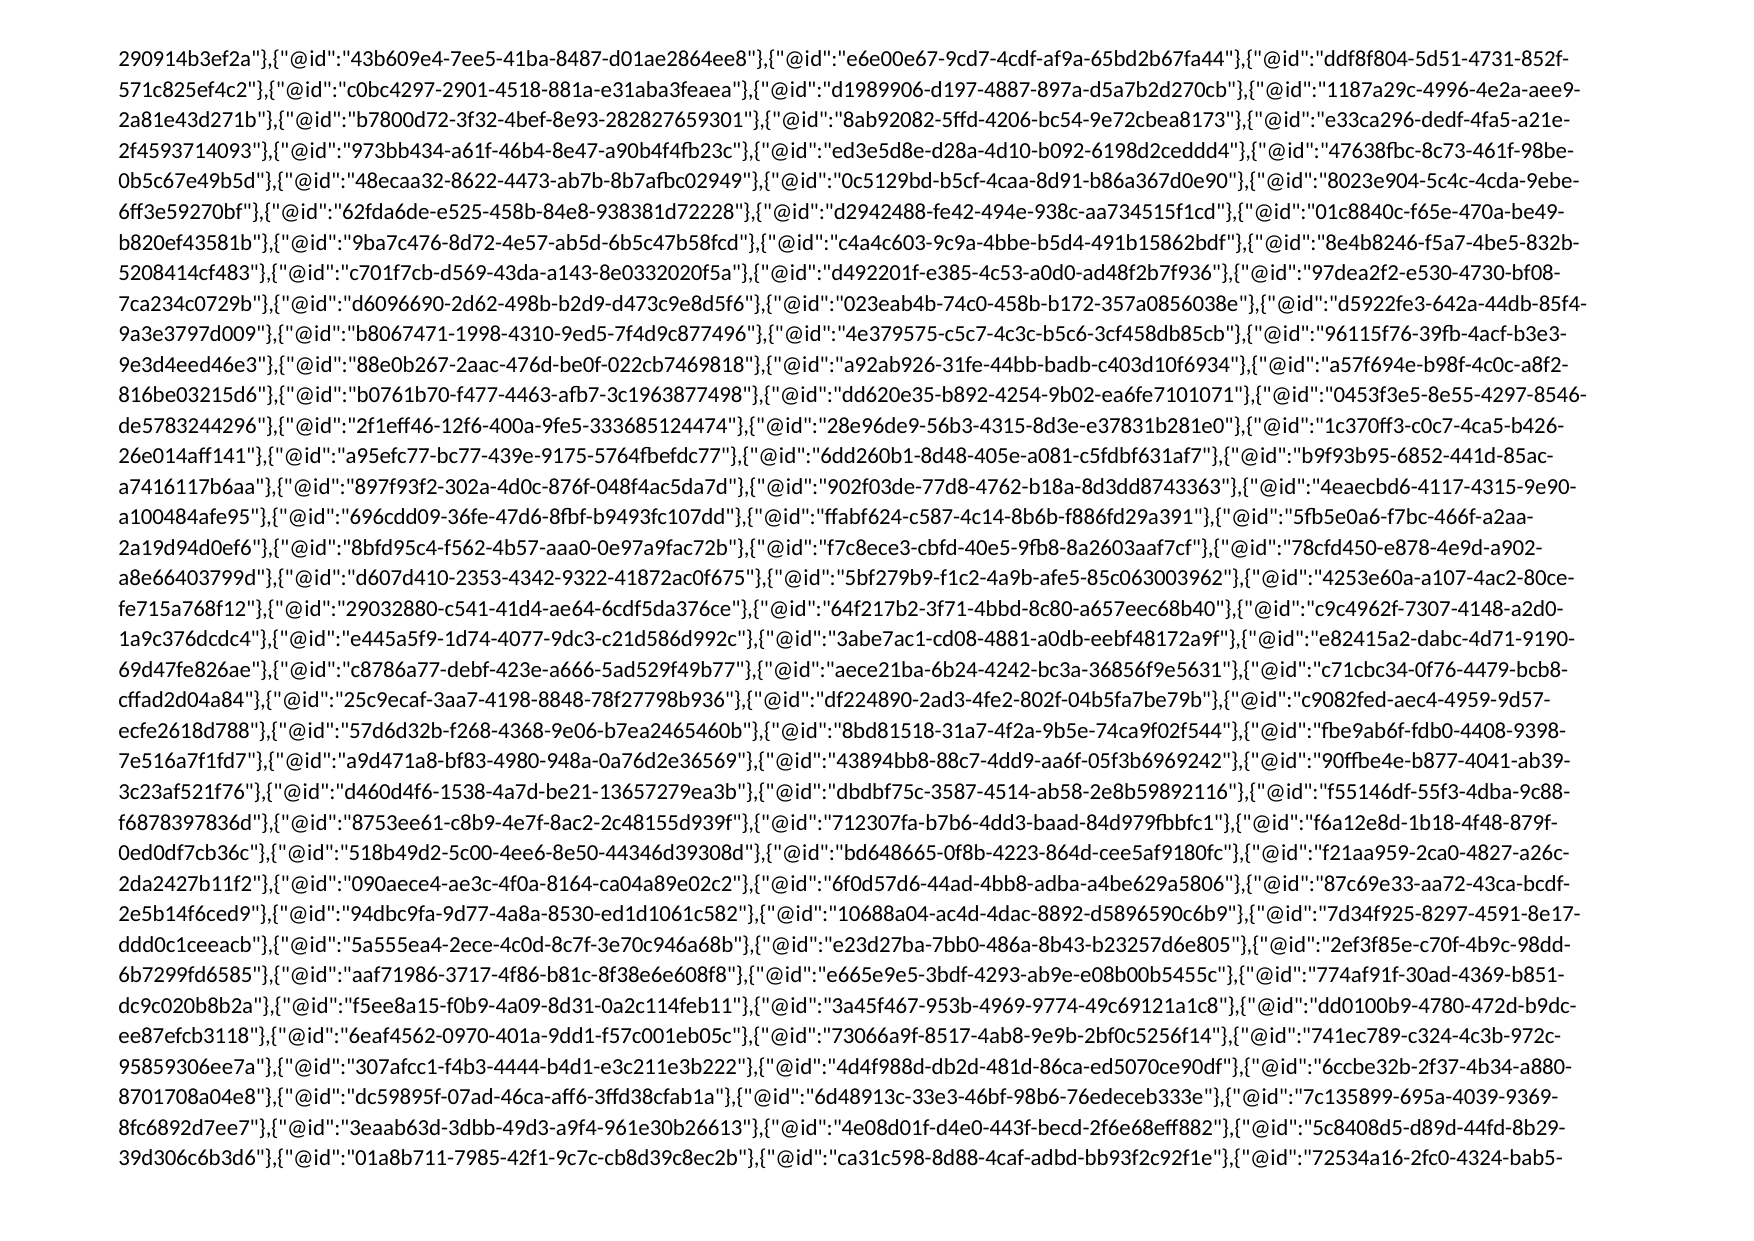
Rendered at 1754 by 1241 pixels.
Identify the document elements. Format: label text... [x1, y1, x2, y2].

text 290914b3ef2a"},{"@id":"43b609e4-7ee5-41ba-8487-d01ae2864ee8"},{"@id":"e6e00e67-9cd7-4cdf-af9a-65bd2b67fa44"},{"@id":"ddf8f804-5d51-4731-852f-571c825ef4c2"},{"@id":"c0bc4297-2901-4518-881a-e31aba3feaea"},{"@id":"d1989906-d197-4887-897a-d5a7b2d270cb"},{"@id":"1187a29c-4996-4e2a-aee9-2a81e43d271b"},{"@id":"b7800d72-3f32-4bef-8e93-282827659301"},{"@id":"8ab92082-5ffd-4206-bc54-9e72cbea8173"},{"@id":"e33ca296-dedf-4fa5-a21e-2f4593714093"},{"@id":"973bb434-a61f-46b4-8e47-a90b4f4fb23c"},{"@id":"ed3e5d8e-d28a-4d10-b092-6198d2ceddd4"},{"@id":"47638fbc-8c73-461f-98be-0b5c67e49b5d"},{"@id":"48ecaa32-8622-4473-ab7b-8b7afbc02949"},{"@id":"0c5129bd-b5cf-4caa-8d91-b86a367d0e90"},{"@id":"8023e904-5c4c-4cda-9ebe-6ff3e59270bf"},{"@id":"62fda6de-e525-458b-84e8-938381d72228"},{"@id":"d2942488-fe42-494e-938c-aa734515f1cd"},{"@id":"01c8840c-f65e-470a-be49-b820ef43581b"},{"@id":"9ba7c476-8d72-4e57-ab5d-6b5c47b58fcd"},{"@id":"c4a4c603-9c9a-4bbe-b5d4-491b15862bdf"},{"@id":"8e4b8246-f5a7-4be5-832b-5208414cf483"},{"@id":"c701f7cb-d569-43da-a143-8e0332020f5a"},{"@id":"d492201f-e385-4c53-a0d0-ad48f2b7f936"},{"@id":"97dea2f2-e530-4730-bf08-7ca234c0729b"},{"@id":"d6096690-2d62-498b-b2d9-d473c9e8d5f6"},{"@id":"023eab4b-74c0-458b-b172-357a0856038e"},{"@id":"d5922fe3-642a-44db-85f4-9a3e3797d009"},{"@id":"b8067471-1998-4310-9ed5-7f4d9c877496"},{"@id":"4e379575-c5c7-4c3c-b5c6-3cf458db85cb"},{"@id":"96115f76-39fb-4acf-b3e3-9e3d4eed46e3"},{"@id":"88e0b267-2aac-476d-be0f-022cb7469818"},{"@id":"a92ab926-31fe-44bb-badb-c403d10f6934"},{"@id":"a57f694e-b98f-4c0c-a8f2-816be03215d6"},{"@id":"b0761b70-f477-4463-afb7-3c1963877498"},{"@id":"dd620e35-b892-4254-9b02-ea6fe7101071"},{"@id":"0453f3e5-8e55-4297-8546-de5783244296"},{"@id":"2f1eff46-12f6-400a-9fe5-333685124474"},{"@id":"28e96de9-56b3-4315-8d3e-e37831b281e0"},{"@id":"1c370ff3-c0c7-4ca5-b426-26e014aff141"},{"@id":"a95efc77-bc77-439e-9175-5764fbefdc77"},{"@id":"6dd260b1-8d48-405e-a081-c5fdbf631af7"},{"@id":"b9f93b95-6852-441d-85ac-a7416117b6aa"},{"@id":"897f93f2-302a-4d0c-876f-048f4ac5da7d"},{"@id":"902f03de-77d8-4762-b18a-8d3dd8743363"},{"@id":"4eaecbd6-4117-4315-9e90-a100484afe95"},{"@id":"696cdd09-36fe-47d6-8fbf-b9493fc107dd"},{"@id":"ffabf624-c587-4c14-8b6b-f886fd29a391"},{"@id":"5fb5e0a6-f7bc-466f-a2aa-2a19d94d0ef6"},{"@id":"8bfd95c4-f562-4b57-aaa0-0e97a9fac72b"},{"@id":"f7c8ece3-cbfd-40e5-9fb8-8a2603aaf7cf"},{"@id":"78cfd450-e878-4e9d-a902-a8e66403799d"},{"@id":"d607d410-2353-4342-9322-41872ac0f675"},{"@id":"5bf279b9-f1c2-4a9b-afe5-85c063003962"},{"@id":"4253e60a-a107-4ac2-80ce-fe715a768f12"},{"@id":"29032880-c541-41d4-ae64-6cdf5da376ce"},{"@id":"64f217b2-3f71-4bbd-8c80-a657eec68b40"},{"@id":"c9c4962f-7307-4148-a2d0-1a9c376dcdc4"},{"@id":"e445a5f9-1d74-4077-9dc3-c21d586d992c"},{"@id":"3abe7ac1-cd08-4881-a0db-eebf48172a9f"},{"@id":"e82415a2-dabc-4d71-9190-69d47fe826ae"},{"@id":"c8786a77-debf-423e-a666-5ad529f49b77"},{"@id":"aece21ba-6b24-4242-bc3a-36856f9e5631"},{"@id":"c71cbc34-0f76-4479-bcb8-cffad2d04a84"},{"@id":"25c9ecaf-3aa7-4198-8848-78f27798b936"},{"@id":"df224890-2ad3-4fe2-802f-04b5fa7be79b"},{"@id":"c9082fed-aec4-4959-9d57-ecfe2618d788"},{"@id":"57d6d32b-f268-4368-9e06-b7ea2465460b"},{"@id":"8bd81518-31a7-4f2a-9b5e-74ca9f02f544"},{"@id":"fbe9ab6f-fdb0-4408-9398-7e516a7f1fd7"},{"@id":"a9d471a8-bf83-4980-948a-0a76d2e36569"},{"@id":"43894bb8-88c7-4dd9-aa6f-05f3b6969242"},{"@id":"90ffbe4e-b877-4041-ab39-3c23af521f76"},{"@id":"d460d4f6-1538-4a7d-be21-13657279ea3b"},{"@id":"dbdbf75c-3587-4514-ab58-2e8b59892116"},{"@id":"f55146df-55f3-4dba-9c88-f6878397836d"},{"@id":"8753ee61-c8b9-4e7f-8ac2-2c48155d939f"},{"@id":"712307fa-b7b6-4dd3-baad-84d979fbbfc1"},{"@id":"f6a12e8d-1b18-4f48-879f-0ed0df7cb36c"},{"@id":"518b49d2-5c00-4ee6-8e50-44346d39308d"},{"@id":"bd648665-0f8b-4223-864d-cee5af9180fc"},{"@id":"f21aa959-2ca0-4827-a26c-2da2427b11f2"},{"@id":"090aece4-ae3c-4f0a-8164-ca04a89e02c2"},{"@id":"6f0d57d6-44ad-4bb8-adba-a4be629a5806"},{"@id":"87c69e33-aa72-43ca-bcdf-2e5b14f6ced9"},{"@id":"94dbc9fa-9d77-4a8a-8530-ed1d1061c582"},{"@id":"10688a04-ac4d-4dac-8892-d5896590c6b9"},{"@id":"7d34f925-8297-4591-8e17-ddd0c1ceeacb"},{"@id":"5a555ea4-2ece-4c0d-8c7f-3e70c946a68b"},{"@id":"e23d27ba-7bb0-486a-8b43-b23257d6e805"},{"@id":"2ef3f85e-c70f-4b9c-98dd-6b7299fd6585"},{"@id":"aaf71986-3717-4f86-b81c-8f38e6e608f8"},{"@id":"e665e9e5-3bdf-4293-ab9e-e08b00b5455c"},{"@id":"774af91f-30ad-4369-b851-dc9c020b8b2a"},{"@id":"f5ee8a15-f0b9-4a09-8d31-0a2c114feb11"},{"@id":"3a45f467-953b-4969-9774-49c69121a1c8"},{"@id":"dd0100b9-4780-472d-b9dc-ee87efcb3118"},{"@id":"6eaf4562-0970-401a-9dd1-f57c001eb05c"},{"@id":"73066a9f-8517-4ab8-9e9b-2bf0c5256f14"},{"@id":"741ec789-c324-4c3b-972c-95859306ee7a"},{"@id":"307afcc1-f4b3-4444-b4d1-e3c211e3b222"},{"@id":"4d4f988d-db2d-481d-86ca-ed5070ce90df"},{"@id":"6ccbe32b-2f37-4b34-a880-8701708a04e8"},{"@id":"dc59895f-07ad-46ca-aff6-3ffd38cfab1a"},{"@id":"6d48913c-33e3-46bf-98b6-76edeceb333e"},{"@id":"7c135899-695a-4039-9369-8fc6892d7ee7"},{"@id":"3eaab63d-3dbb-49d3-a9f4-961e30b26613"},{"@id":"4e08d01f-d4e0-443f-becd-2f6e68eff882"},{"@id":"5c8408d5-d89d-44fd-8b29-39d306c6b3d6"},{"@id":"01a8b711-7985-42f1-9c7c-cb8d39c8ec2b"},{"@id":"ca31c598-8d88-4caf-adbd-bb93f2c92f1e"},{"@id":"72534a16-2fc0-4324-bab5- [118, 44, 1606, 1172]
